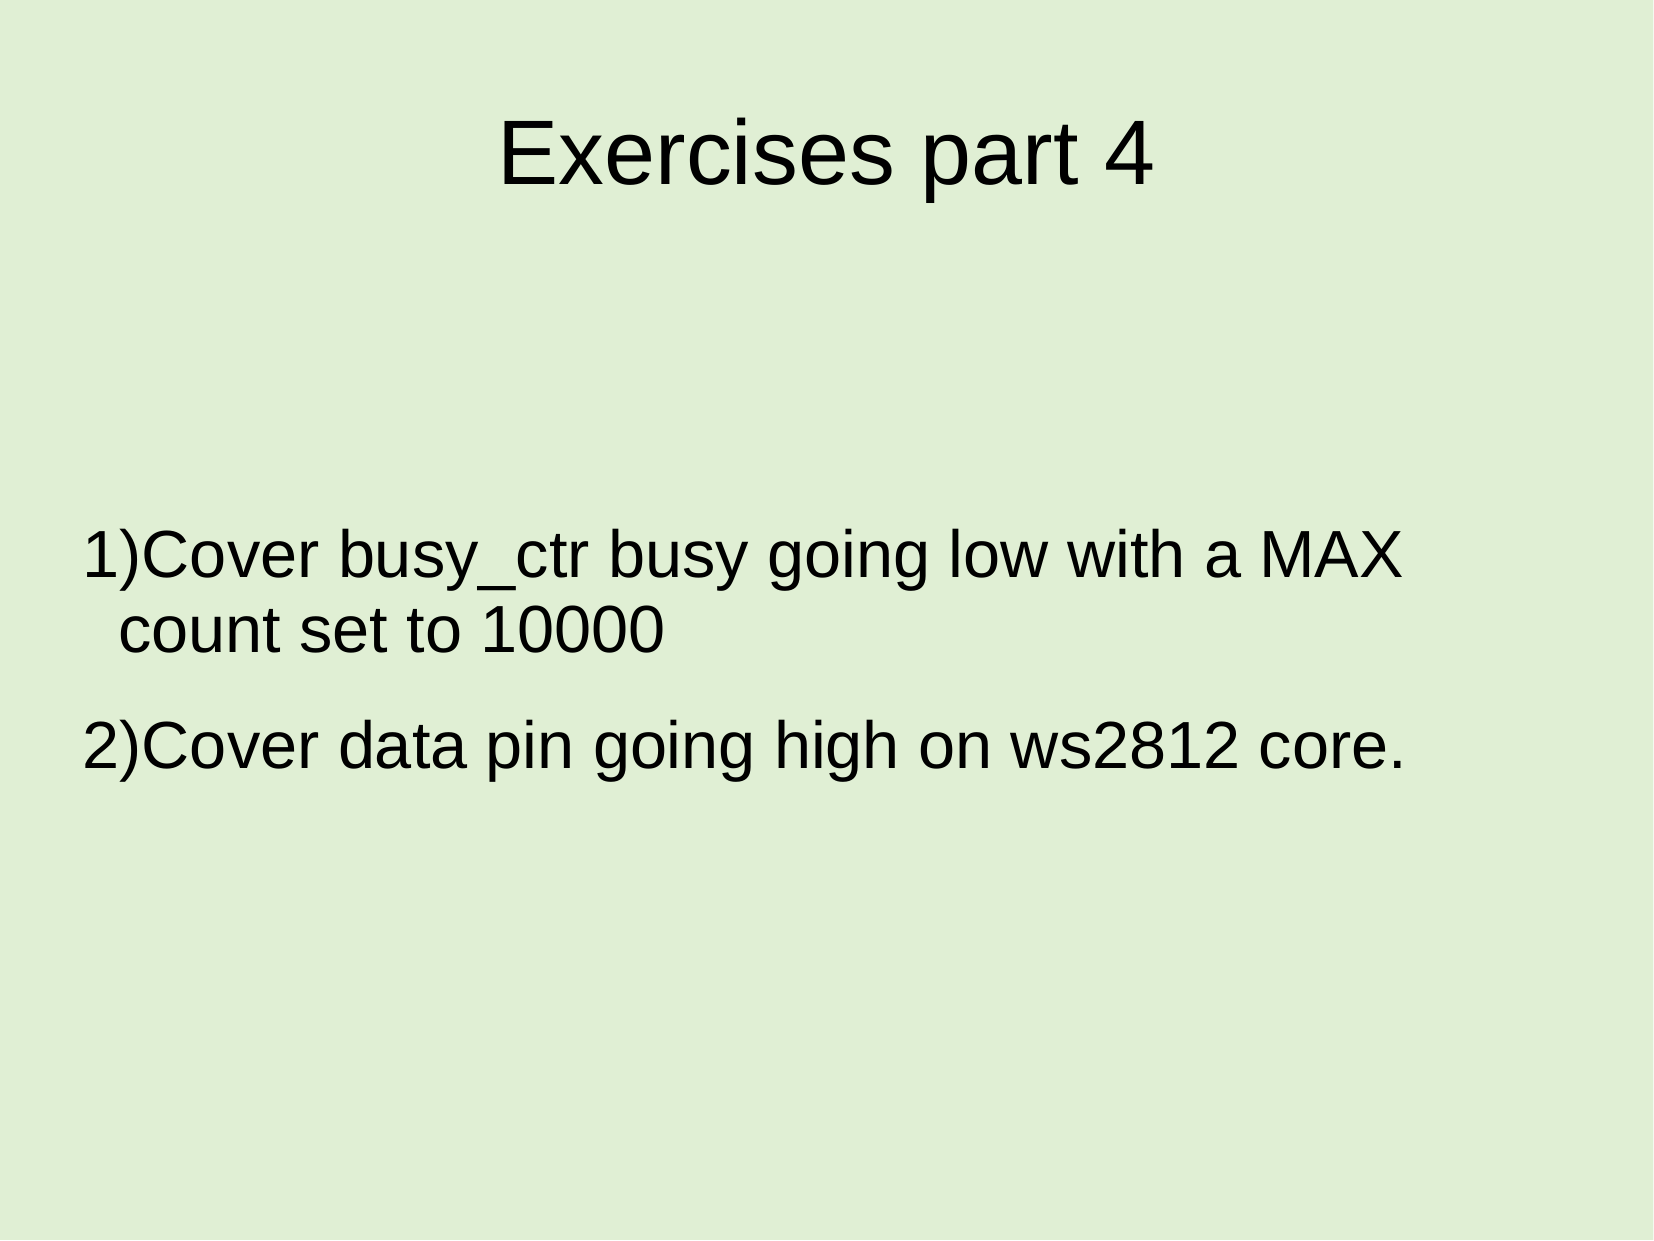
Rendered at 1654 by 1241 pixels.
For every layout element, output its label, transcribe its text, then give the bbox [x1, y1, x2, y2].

title Exercises part 4 [82, 49, 1571, 257]
subtitle Cover busy_ctr busy going low with a MAX count set to 10000 Cover data pin going high on ws2812 core. [82, 290, 1571, 1010]
